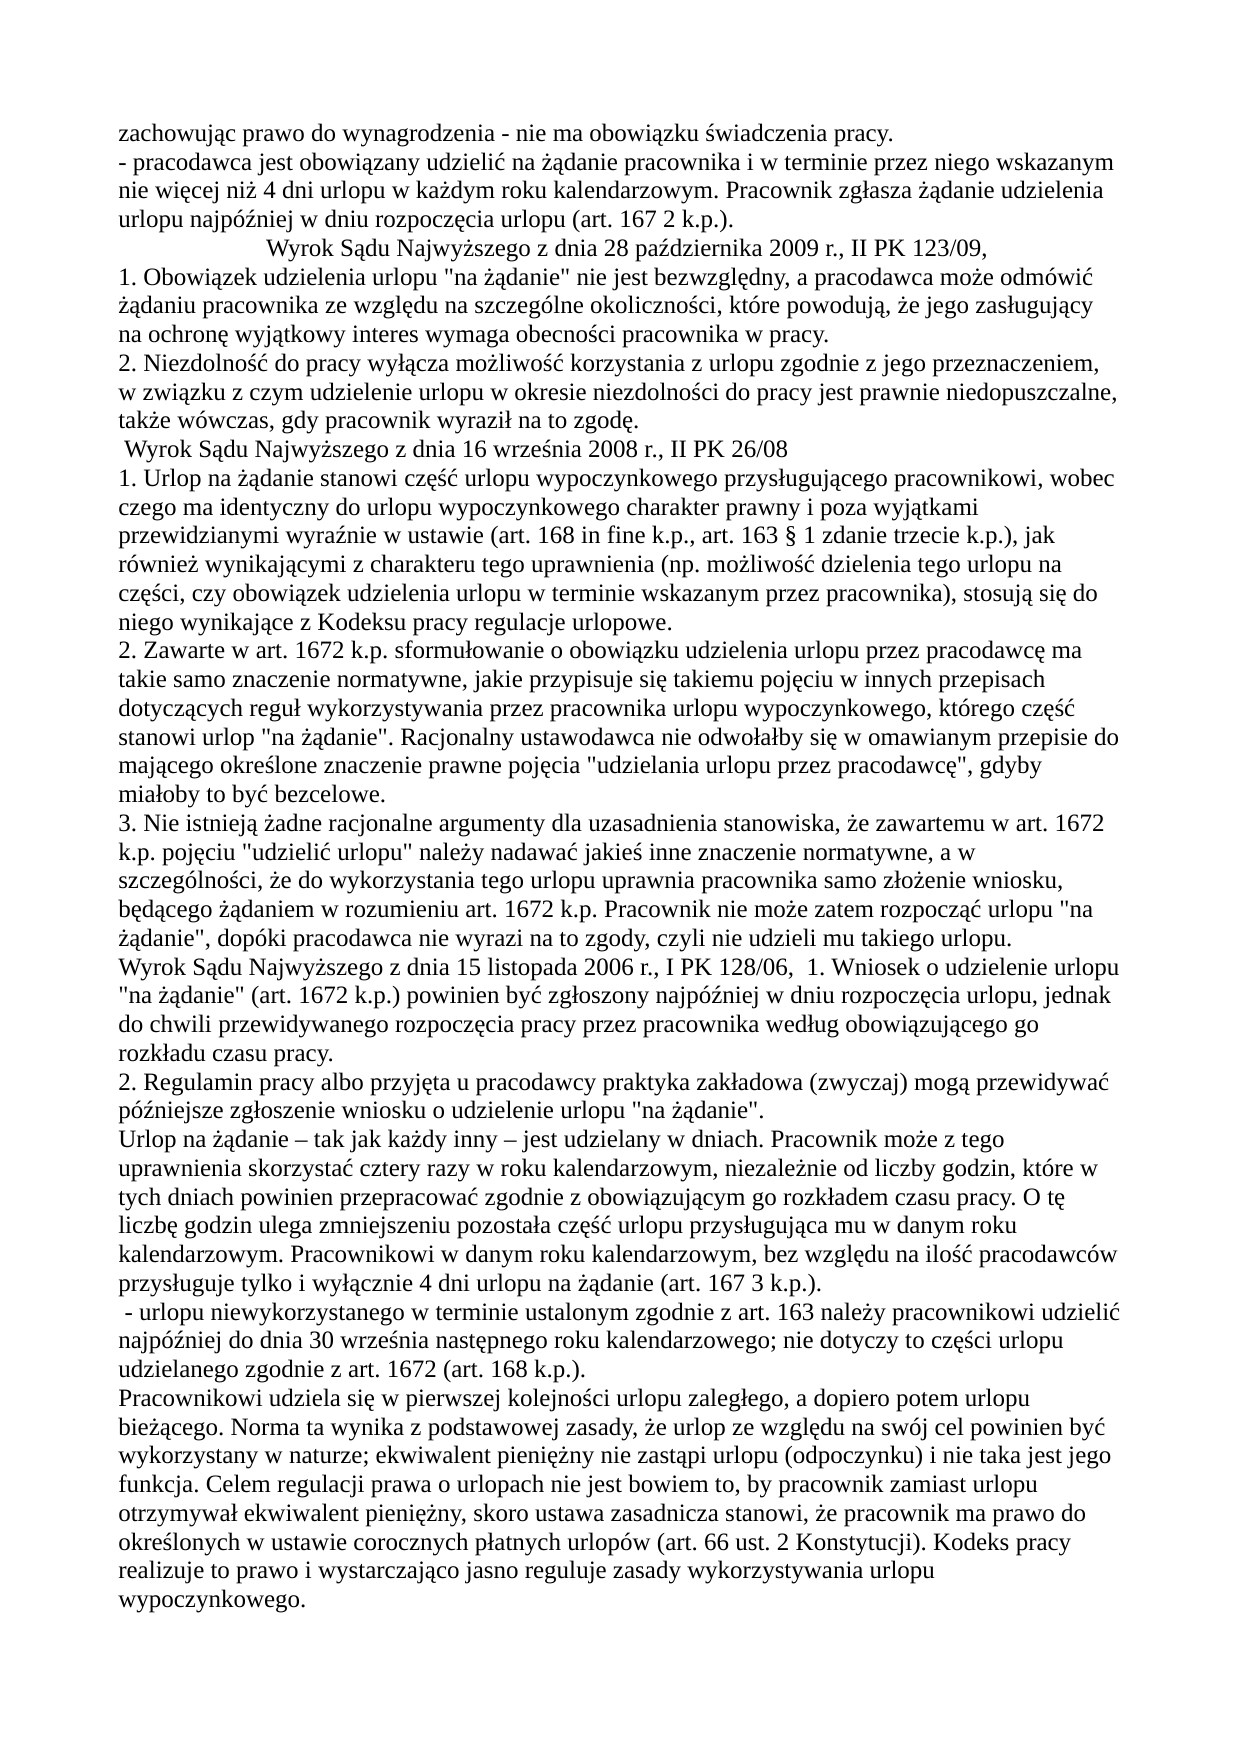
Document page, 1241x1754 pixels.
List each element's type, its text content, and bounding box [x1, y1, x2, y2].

text Urlop na żądanie – tak jak każdy inny – jest udzielany w dniach. Pracownik może z tego uprawnienia skorzystać cztery razy w roku kalendarzowym, niezależnie od liczby godzin, które w tych dniach powinien przepracować zgodnie z obowiązującym go rozkładem czasu pracy. O tę liczbę godzin ulega zmniejszeniu pozostała część urlopu przysługująca mu w danym roku kalendarzowym. Pracownikowi w danym roku kalendarzowym, bez względu na ilość pracodawców przysługuje tylko i wyłącznie 4 dni urlopu na żądanie (art. 167 3 k.p.). [118, 1124, 1122, 1297]
text 3. Nie istnieją żadne racjonalne argumenty dla uzasadnienia stanowiska, że zawartemu w art. 1672 k.p. pojęciu "udzielić urlopu" należy nadawać jakieś inne znaczenie normatywne, a w szczególności, że do wykorzystania tego urlopu uprawnia pracownika samo złożenie wniosku, będącego żądaniem w rozumieniu art. 1672 k.p. Pracownik nie może zatem rozpocząć urlopu "na żądanie", dopóki pracodawca nie wyrazi na to zgody, czyli nie udzieli mu takiego urlopu. [118, 808, 1122, 952]
text - urlopu niewykorzystanego w terminie ustalonym zgodnie z art. 163 należy pracownikowi udzielić najpóźniej do dnia 30 września następnego roku kalendarzowego; nie dotyczy to części urlopu udzielanego zgodnie z art. 1672 (art. 168 k.p.). [118, 1297, 1122, 1383]
text Pracownikowi udziela się w pierwszej kolejności urlopu zaległego, a dopiero potem urlopu bieżącego. Norma ta wynika z podstawowej zasady, że urlop ze względu na swój cel powinien być wykorzystany w naturze; ekwiwalent pieniężny nie zastąpi urlopu (odpoczynku) i nie taka jest jego funkcja. Celem regulacji prawa o urlopach nie jest bowiem to, by pracownik zamiast urlopu otrzymywał ekwiwalent pieniężny, skoro ustawa zasadnicza stanowi, że pracownik ma prawo do określonych w ustawie corocznych płatnych urlopów (art. 66 ust. 2 Konstytucji). Kodeks pracy realizuje to prawo i wystarczająco jasno reguluje zasady wykorzystywania urlopu wypoczynkowego. [118, 1383, 1122, 1613]
text 2. Niezdolność do pracy wyłącza możliwość korzystania z urlopu zgodnie z jego przeznaczeniem, w związku z czym udzielenie urlopu w okresie niezdolności do pracy jest prawnie niedopuszczalne, także wówczas, gdy pracownik wyraził na to zgodę. [118, 348, 1122, 434]
text - pracodawca jest obowiązany udzielić na żądanie pracownika i w terminie przez niego wskazanym nie więcej niż 4 dni urlopu w każdym roku kalendarzowym. Pracownik zgłasza żądanie udzielenia urlopu najpóźniej w dniu rozpoczęcia urlopu (art. 167 2 k.p.). [118, 147, 1122, 233]
text Wyrok Sądu Najwyższego z dnia 16 września 2008 r., II PK 26/08 [118, 434, 1122, 463]
text 1. Urlop na żądanie stanowi część urlopu wypoczynkowego przysługującego pracownikowi, wobec czego ma identyczny do urlopu wypoczynkowego charakter prawny i poza wyjątkami przewidzianymi wyraźnie w ustawie (art. 168 in fine k.p., art. 163 § 1 zdanie trzecie k.p.), jak również wynikającymi z charakteru tego uprawnienia (np. możliwość dzielenia tego urlopu na części, czy obowiązek udzielenia urlopu w terminie wskazanym przez pracownika), stosują się do niego wynikające z Kodeksu pracy regulacje urlopowe. [118, 463, 1122, 636]
text Wyrok Sądu Najwyższego z dnia 28 października 2009 r., II PK 123/09, [118, 233, 1122, 262]
text - zachowując prawo do wynagrodzenia - nie ma obowiązku świadczenia pracy. [118, 118, 1122, 147]
text 2. Zawarte w art. 1672 k.p. sformułowanie o obowiązku udzielenia urlopu przez pracodawcę ma takie samo znaczenie normatywne, jakie przypisuje się takiemu pojęciu w innych przepisach dotyczących reguł wykorzystywania przez pracownika urlopu wypoczynkowego, którego część stanowi urlop "na żądanie". Racjonalny ustawodawca nie odwołałby się w omawianym przepisie do mającego określone znaczenie prawne pojęcia "udzielania urlopu przez pracodawcę", gdyby miałoby to być bezcelowe. [118, 636, 1122, 808]
text 2. Regulamin pracy albo przyjęta u pracodawcy praktyka zakładowa (zwyczaj) mogą przewidywać późniejsze zgłoszenie wniosku o udzielenie urlopu "na żądanie". [118, 1067, 1122, 1124]
text Wyrok Sądu Najwyższego z dnia 15 listopada 2006 r., I PK 128/06, 1. Wniosek o udzielenie urlopu "na żądanie" (art. 1672 k.p.) powinien być zgłoszony najpóźniej w dniu rozpoczęcia urlopu, jednak do chwili przewidywanego rozpoczęcia pracy przez pracownika według obowiązującego go rozkładu czasu pracy. [118, 952, 1122, 1067]
text 1. Obowiązek udzielenia urlopu "na żądanie" nie jest bezwzględny, a pracodawca może odmówić żądaniu pracownika ze względu na szczególne okoliczności, które powodują, że jego zasługujący na ochronę wyjątkowy interes wymaga obecności pracownika w pracy. [118, 262, 1122, 348]
